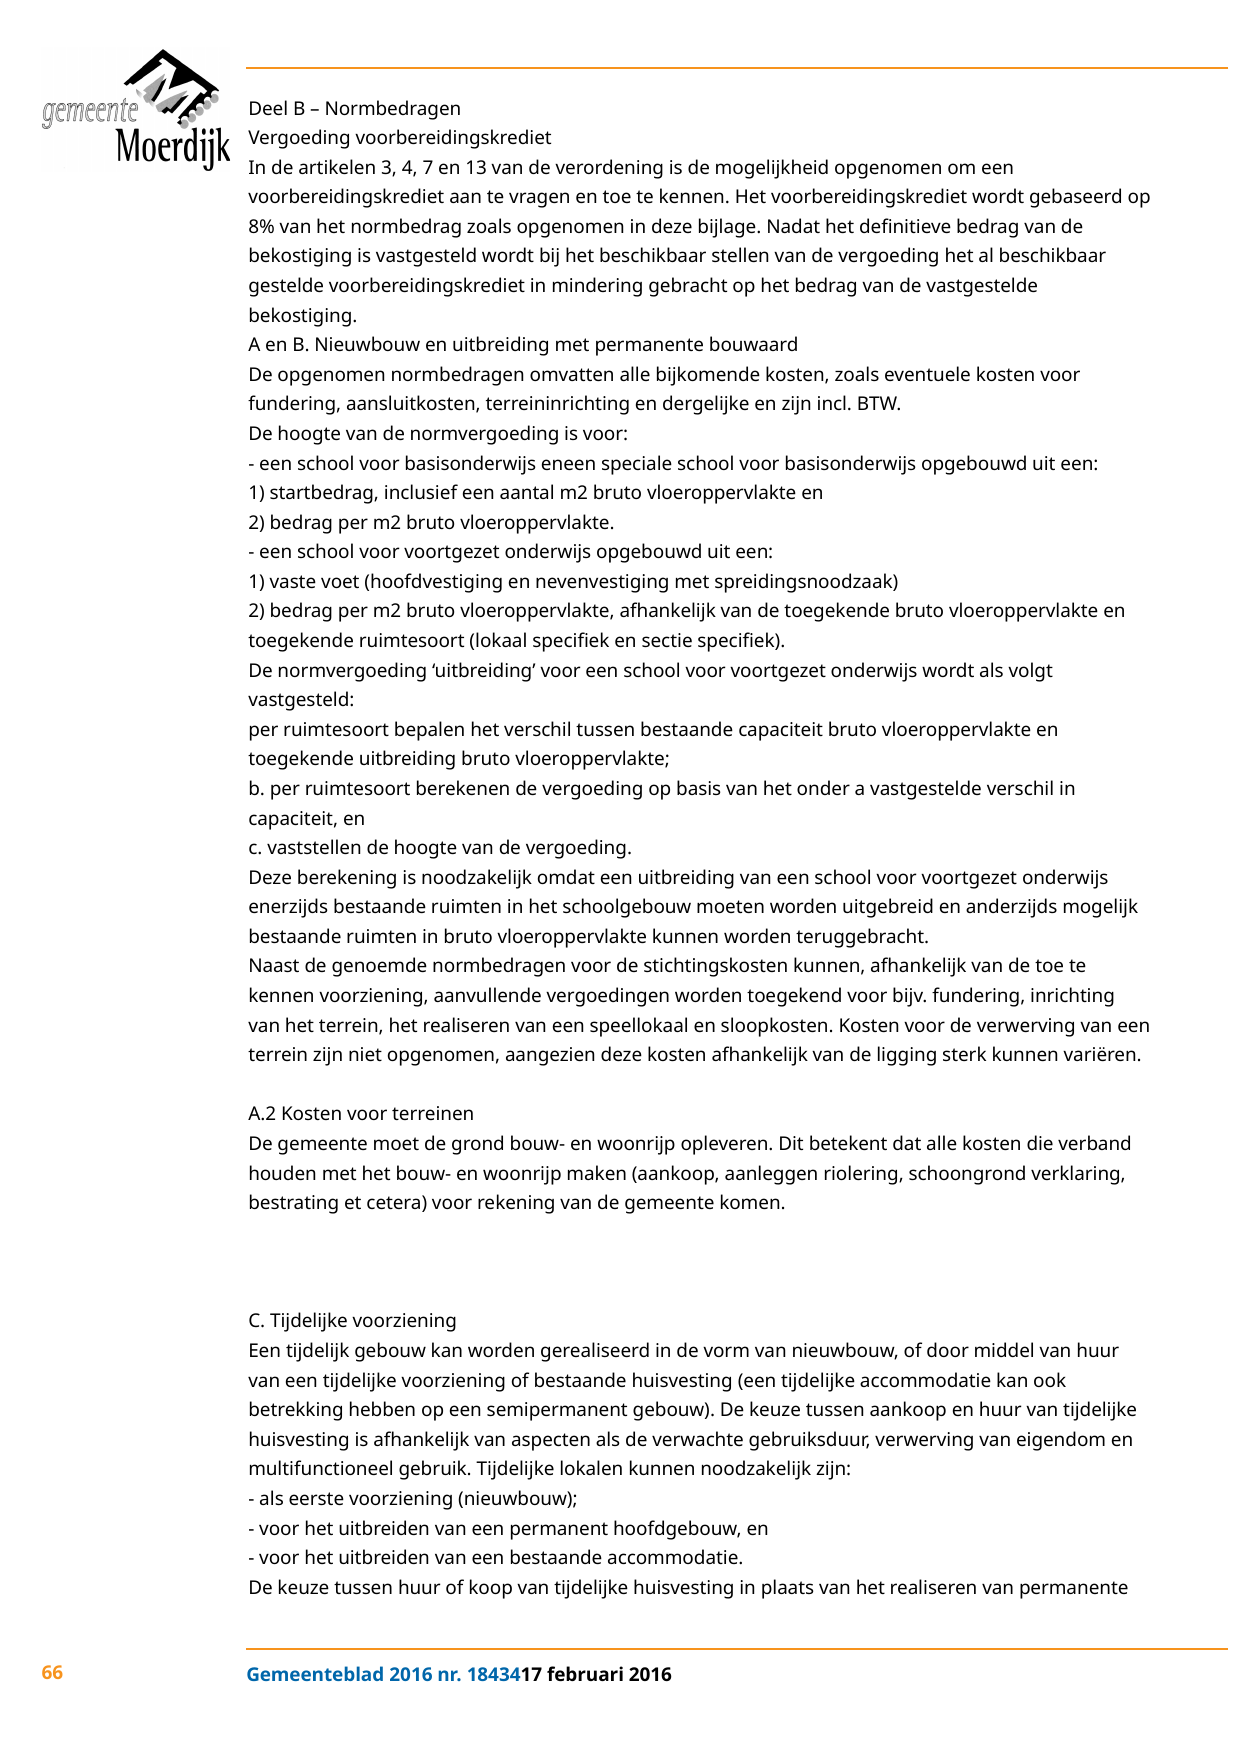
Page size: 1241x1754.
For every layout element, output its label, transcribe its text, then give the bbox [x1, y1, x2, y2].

text 2) bedrag per m2 bruto vloeroppervlakte, afhankelijk van de toegekende bruto vloeroppervlakte en toegekende ruimtesoort (lokaal specifiek en sectie specifiek). [248, 598, 1152, 653]
text A.2 Kosten voor terreinen [248, 1101, 1152, 1126]
text C. Tijdelijke voorziening [248, 1308, 1152, 1333]
text - een school voor voortgezet onderwijs opgebouwd uit een: [248, 538, 1152, 564]
text c. vaststellen de hoogte van de vergoeding. [248, 834, 1152, 860]
text De gemeente moet de grond bouw- en woonrijp opleveren. Dit betekent dat alle kosten die verband houden met het bouw- en woonrijp maken (aankoop, aanleggen riolering, schoongrond verklaring, bestrating et cetera) voor rekening van de gemeente komen. [248, 1130, 1152, 1215]
text Deze berekening is noodzakelijk omdat een uitbreiding van een school voor voortgezet onderwijs enerzijds bestaande ruimten in het schoolgebouw moeten worden uitgebreid en anderzijds mogelijk bestaande ruimten in bruto vloeroppervlakte kunnen worden teruggebracht. [248, 864, 1152, 949]
text 1) vaste voet (hoofdvestiging en nevenvestiging met spreidingsnoodzaak) [248, 568, 1152, 594]
text - als eerste voorziening (nieuwbouw); [248, 1485, 1152, 1511]
text Naast de genoemde normbedragen voor de stichtingskosten kunnen, afhankelijk van de toe te kennen voorziening, aanvullende vergoedingen worden toegekend voor bijv. fundering, inrichting van het terrein, het realiseren van een speellokaal en sloopkosten. Kosten voor de verwerving van een terrein zijn niet opgenomen, aangezien deze kosten afhankelijk van de ligging sterk kunnen variëren. [248, 953, 1152, 1067]
text De normvergoeding ‘uitbreiding’ voor een school voor voortgezet onderwijs wordt als volgt vastgesteld: [248, 657, 1152, 712]
text De hoogte van de normvergoeding is voor: [248, 420, 1152, 446]
text In de artikelen 3, 4, 7 en 13 van de verordening is de mogelijkheid opgenomen om een voorbereidingskrediet aan te vragen en toe te kennen. Het voorbereidingskrediet wordt gebaseerd op 8% van het normbedrag zoals opgenomen in deze bijlage. Nadat het definitieve bedrag van de bekostiging is vastgesteld wordt bij het beschikbaar stellen van de vergoeding het al beschikbaar gestelde voorbereidingskrediet in mindering gebracht op het bedrag van de vastgestelde bekostiging. [248, 154, 1152, 328]
text 1) startbedrag, inclusief een aantal m2 bruto vloeroppervlakte en [248, 479, 1152, 505]
text De opgenomen normbedragen omvatten alle bijkomende kosten, zoals eventuele kosten voor fundering, aansluitkosten, terreininrichting en dergelijke en zijn incl. BTW. [248, 361, 1152, 416]
text 2) bedrag per m2 bruto vloeroppervlakte. [248, 509, 1152, 535]
text - een school voor basisonderwijs eneen speciale school voor basisonderwijs opgebouwd uit een: [248, 450, 1152, 476]
text Een tijdelijk gebouw kan worden gerealiseerd in de vorm van nieuwbouw, of door middel van huur van een tijdelijke voorziening of bestaande huisvesting (een tijdelijke accommodatie kan ook betrekking hebben op een semipermanent gebouw). De keuze tussen aankoop en huur van tijdelijke huisvesting is afhankelijk van aspecten als de verwachte gebruiksduur, verwerving van eigendom en multifunctioneel gebruik. Tijdelijke lokalen kunnen noodzakelijk zijn: [248, 1337, 1152, 1481]
text A en B. Nieuwbouw en uitbreiding met permanente bouwaard [248, 331, 1152, 357]
text - voor het uitbreiden van een bestaande accommodatie. [248, 1544, 1152, 1570]
text b. per ruimtesoort berekenen de vergoeding op basis van het onder a vastgestelde verschil in capaciteit, en [248, 775, 1152, 831]
text Vergoeding voorbereidingskrediet [248, 124, 1152, 150]
text - voor het uitbreiden van een permanent hoofdgebouw, en [248, 1515, 1152, 1541]
picture [41, 47, 231, 172]
text De keuze tussen huur of koop van tijdelijke huisvesting in plaats van het realiseren van permanente [248, 1574, 1152, 1600]
text per ruimtesoort bepalen het verschil tussen bestaande capaciteit bruto vloeroppervlakte en toegekende uitbreiding bruto vloeroppervlakte; [248, 716, 1152, 771]
text Deel B – Normbedragen [248, 95, 1152, 121]
